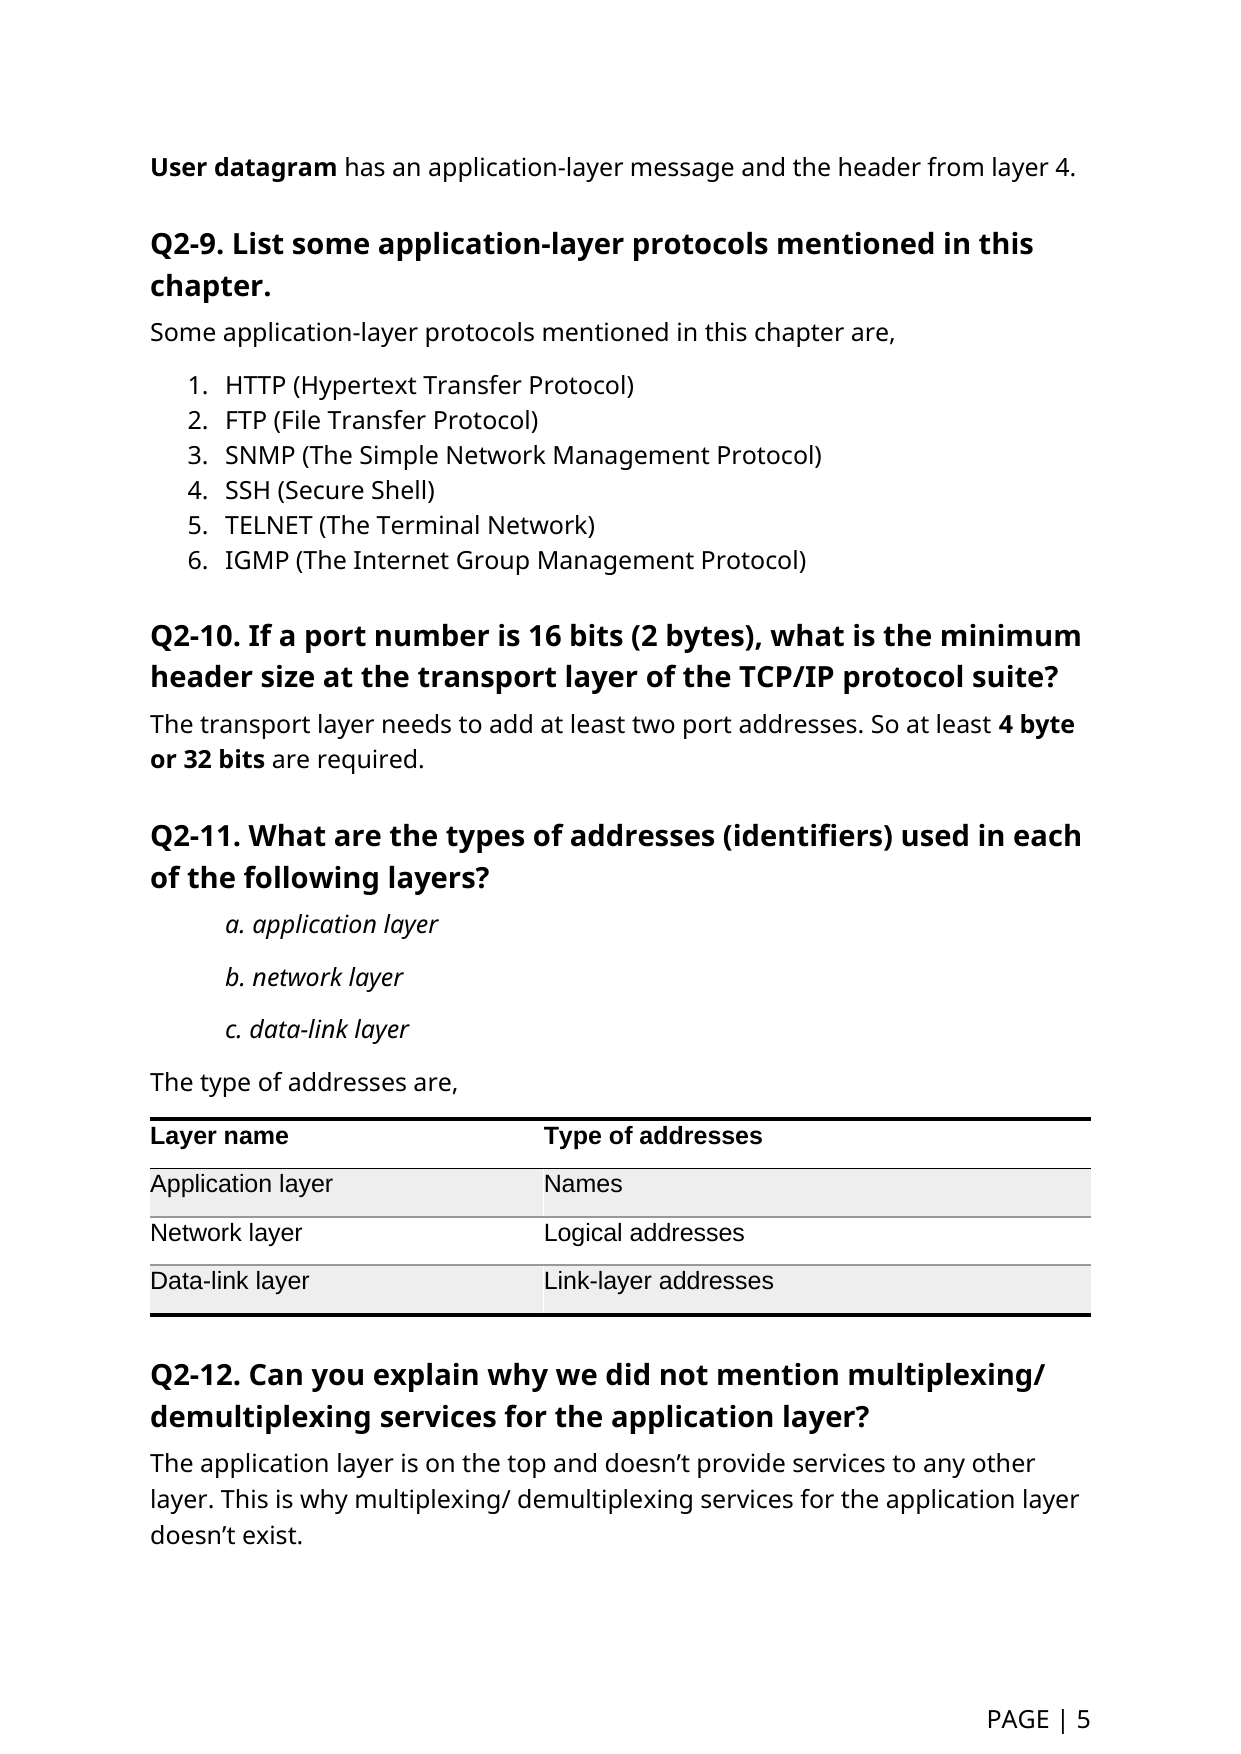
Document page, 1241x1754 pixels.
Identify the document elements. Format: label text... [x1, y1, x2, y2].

table_cell Application layer [150, 1169, 543, 1216]
list TELNET (The Terminal Network) [187, 507, 1091, 541]
subtitle Q2-9. List some application-layer protocols mentioned in this chapter. [150, 223, 1091, 304]
text The type of addresses are, [150, 1064, 1091, 1098]
text The transport layer needs to add at least two port addresses. So at least 4 byte or 32 bits are required. [150, 706, 1091, 776]
table_cell Names [544, 1169, 1091, 1216]
text c. data-link layer [225, 1012, 1091, 1046]
text a. application layer [225, 907, 1091, 941]
table_cell Logical addresses [544, 1218, 1091, 1264]
table_cell Data-link layer [150, 1266, 543, 1313]
table_cell Link-layer addresses [544, 1266, 1091, 1313]
list HTTP (Hypertext Transfer Protocol) [187, 367, 1091, 401]
list FTP (File Transfer Protocol) [187, 402, 1091, 436]
text Some application-layer protocols mentioned in this chapter are, [150, 315, 1091, 349]
text The application layer is on the top and doesn’t provide services to any other layer. This is why multiplexing/ demultiplexing services for the application layer doesn’t exist. [150, 1446, 1091, 1551]
text User datagram has an application-layer message and the header from layer 4. [150, 150, 1091, 184]
subtitle Q2-11. What are the types of addresses (identifiers) used in each of the following layers? [150, 815, 1091, 897]
list SNMP (The Simple Network Management Protocol) [187, 437, 1091, 471]
text b. network layer [225, 959, 1091, 993]
list IGMP (The Internet Group Management Protocol) [187, 542, 1091, 576]
subtitle Q2-12. Can you explain why we did not mention multiplexing/ demultiplexing services for the application layer? [150, 1354, 1091, 1436]
table_cell Network layer [150, 1218, 543, 1264]
subtitle Q2-10. If a port number is 16 bits (2 bytes), what is the minimum header size at the transport layer of the TCP/IP protocol suite? [150, 615, 1091, 696]
table_header Layer name [150, 1121, 543, 1168]
list SSH (Secure Shell) [187, 472, 1091, 506]
table_header Type of addresses [544, 1121, 1091, 1168]
